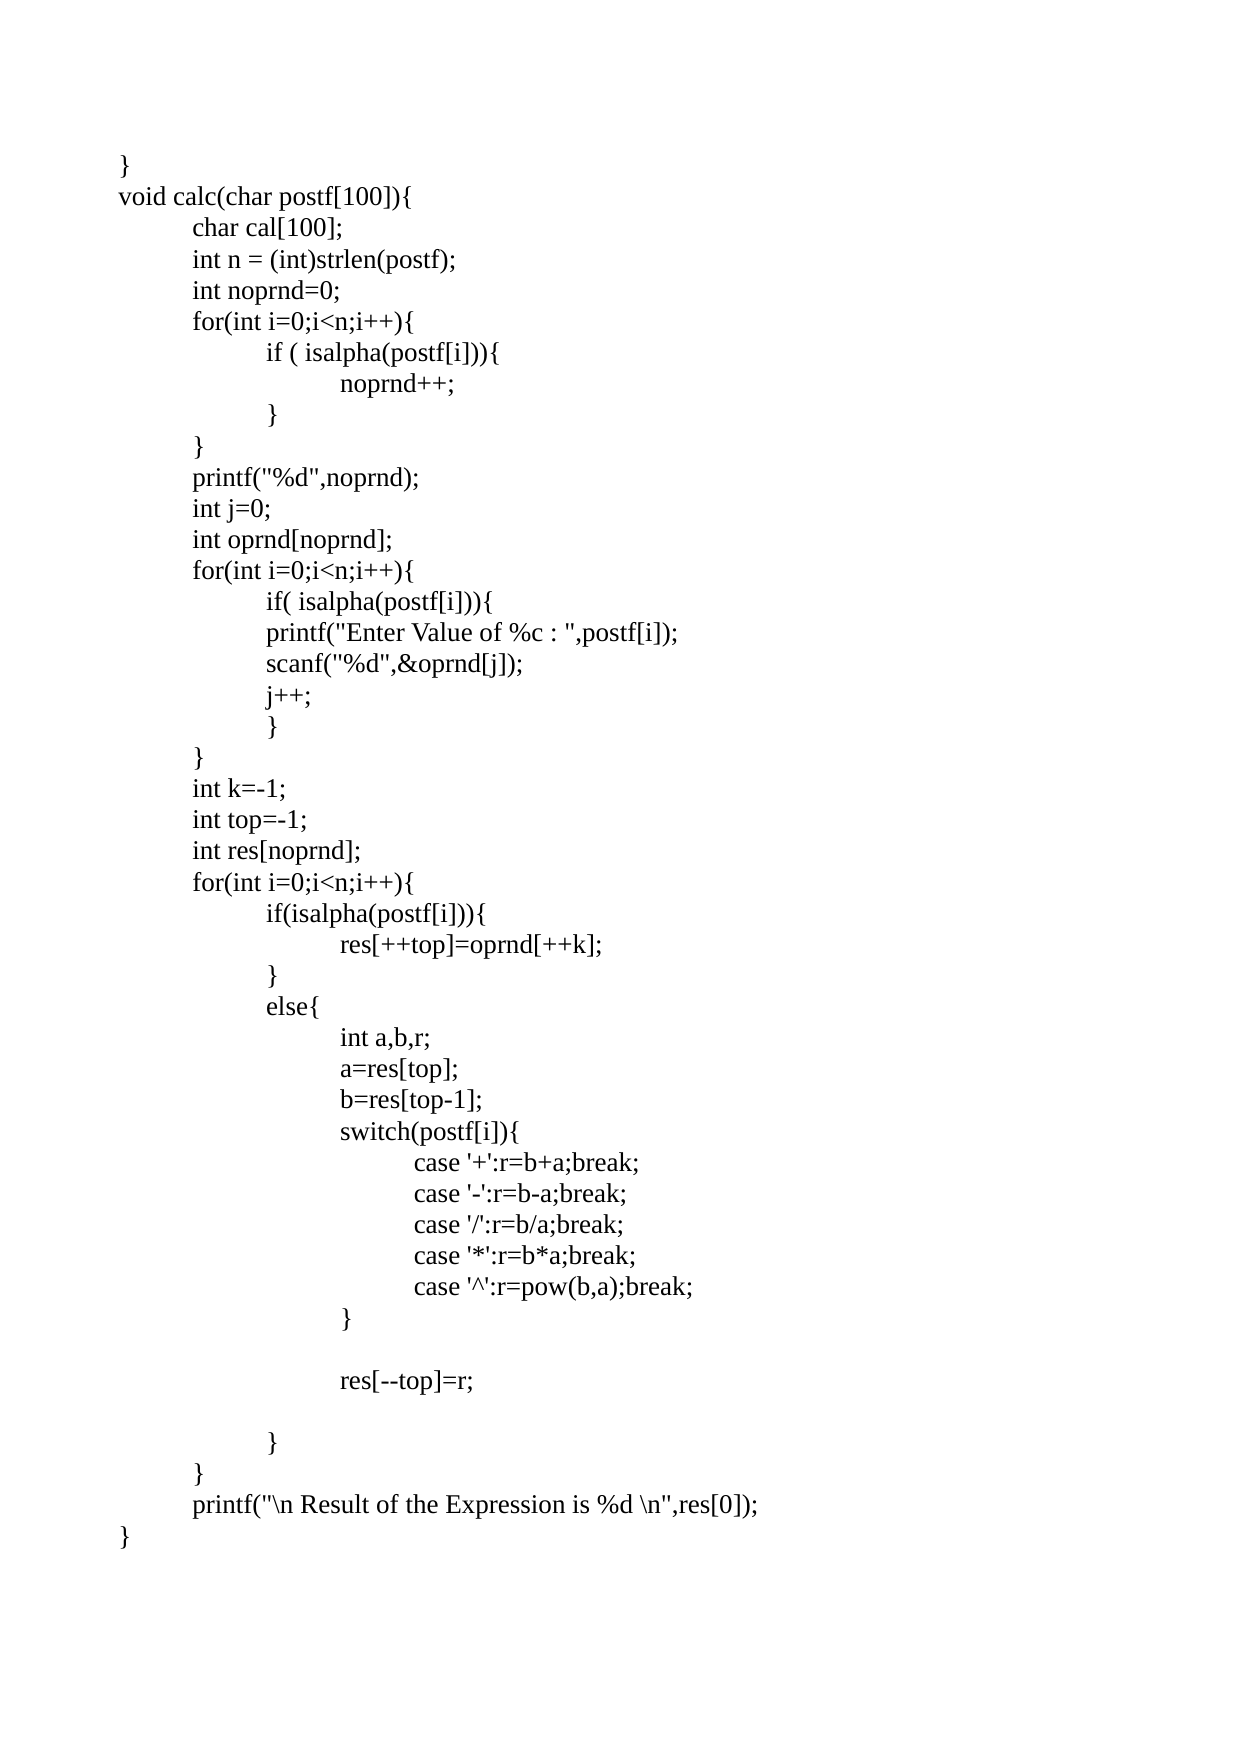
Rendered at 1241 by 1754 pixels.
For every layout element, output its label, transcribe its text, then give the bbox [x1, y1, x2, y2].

text } [118, 398, 1122, 429]
text if(isalpha(postf[i])){ [118, 897, 1122, 928]
text scanf("%d",&oprnd[j]); [118, 648, 1122, 679]
text void calc(char postf[100]){ [118, 180, 1122, 212]
text int k=-1; [118, 772, 1122, 803]
text b=res[top-1]; [118, 1084, 1122, 1115]
text } [118, 429, 1122, 461]
text int n = (int)strlen(postf); [118, 243, 1122, 274]
text switch(postf[i]){ [118, 1115, 1122, 1146]
text noprnd++; [118, 367, 1122, 398]
text } [118, 741, 1122, 772]
text } [118, 959, 1122, 990]
text res[++top]=oprnd[++k]; [118, 928, 1122, 959]
text } [118, 1302, 1122, 1333]
text } [118, 1457, 1122, 1488]
text } [118, 149, 1122, 180]
text printf("%d",noprnd); [118, 461, 1122, 492]
text printf("Enter Value of %c : ",postf[i]); [118, 616, 1122, 648]
text } [118, 710, 1122, 741]
text a=res[top]; [118, 1052, 1122, 1084]
text int oprnd[noprnd]; [118, 523, 1122, 554]
text j++; [118, 679, 1122, 710]
text case '-':r=b-a;break; [118, 1177, 1122, 1208]
text case '^':r=pow(b,a);break; [118, 1271, 1122, 1302]
text else{ [118, 990, 1122, 1021]
text } [118, 1426, 1122, 1457]
text for(int i=0;i<n;i++){ [118, 554, 1122, 585]
text int j=0; [118, 492, 1122, 523]
text char cal[100]; [118, 212, 1122, 243]
text printf("\n Result of the Expression is %d \n",res[0]); [118, 1488, 1122, 1520]
text int res[noprnd]; [118, 834, 1122, 866]
text case '/':r=b/a;break; [118, 1208, 1122, 1239]
text int top=-1; [118, 803, 1122, 834]
text for(int i=0;i<n;i++){ [118, 305, 1122, 336]
text } [118, 1520, 1122, 1551]
text case '+':r=b+a;break; [118, 1146, 1122, 1177]
text int noprnd=0; [118, 274, 1122, 305]
text int a,b,r; [118, 1021, 1122, 1052]
text if( isalpha(postf[i])){ [118, 585, 1122, 616]
text for(int i=0;i<n;i++){ [118, 866, 1122, 897]
text res[--top]=r; [118, 1364, 1122, 1395]
text case '*':r=b*a;break; [118, 1239, 1122, 1271]
text if ( isalpha(postf[i])){ [118, 336, 1122, 367]
